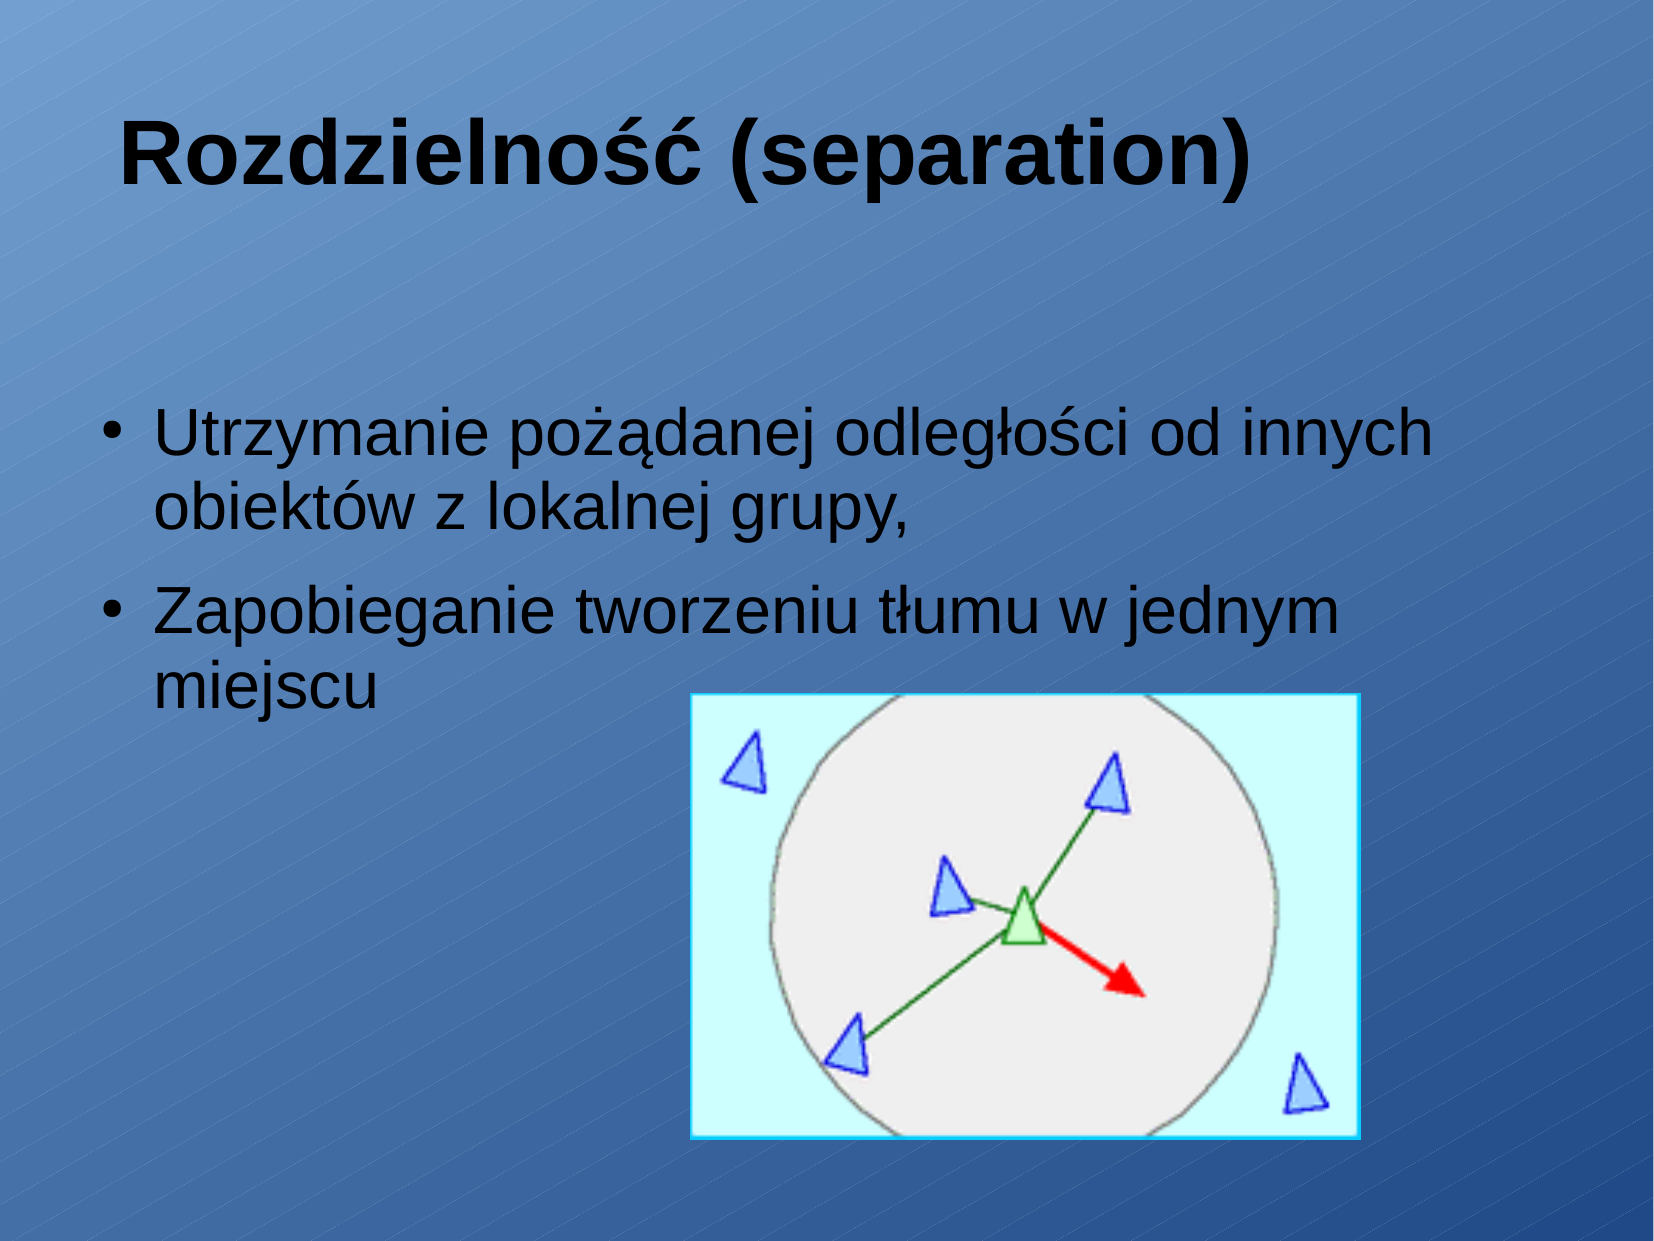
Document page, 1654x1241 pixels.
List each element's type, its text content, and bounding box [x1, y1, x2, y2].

list Utrzymanie pożądanej odległości od innych obiektów z lokalnej grupy, Zapobieganie tworzeniu tłumu w jednym miejscu [82, 290, 1571, 1010]
title Rozdzielność (separation) [82, 49, 1571, 257]
picture [692, 695, 1357, 1136]
